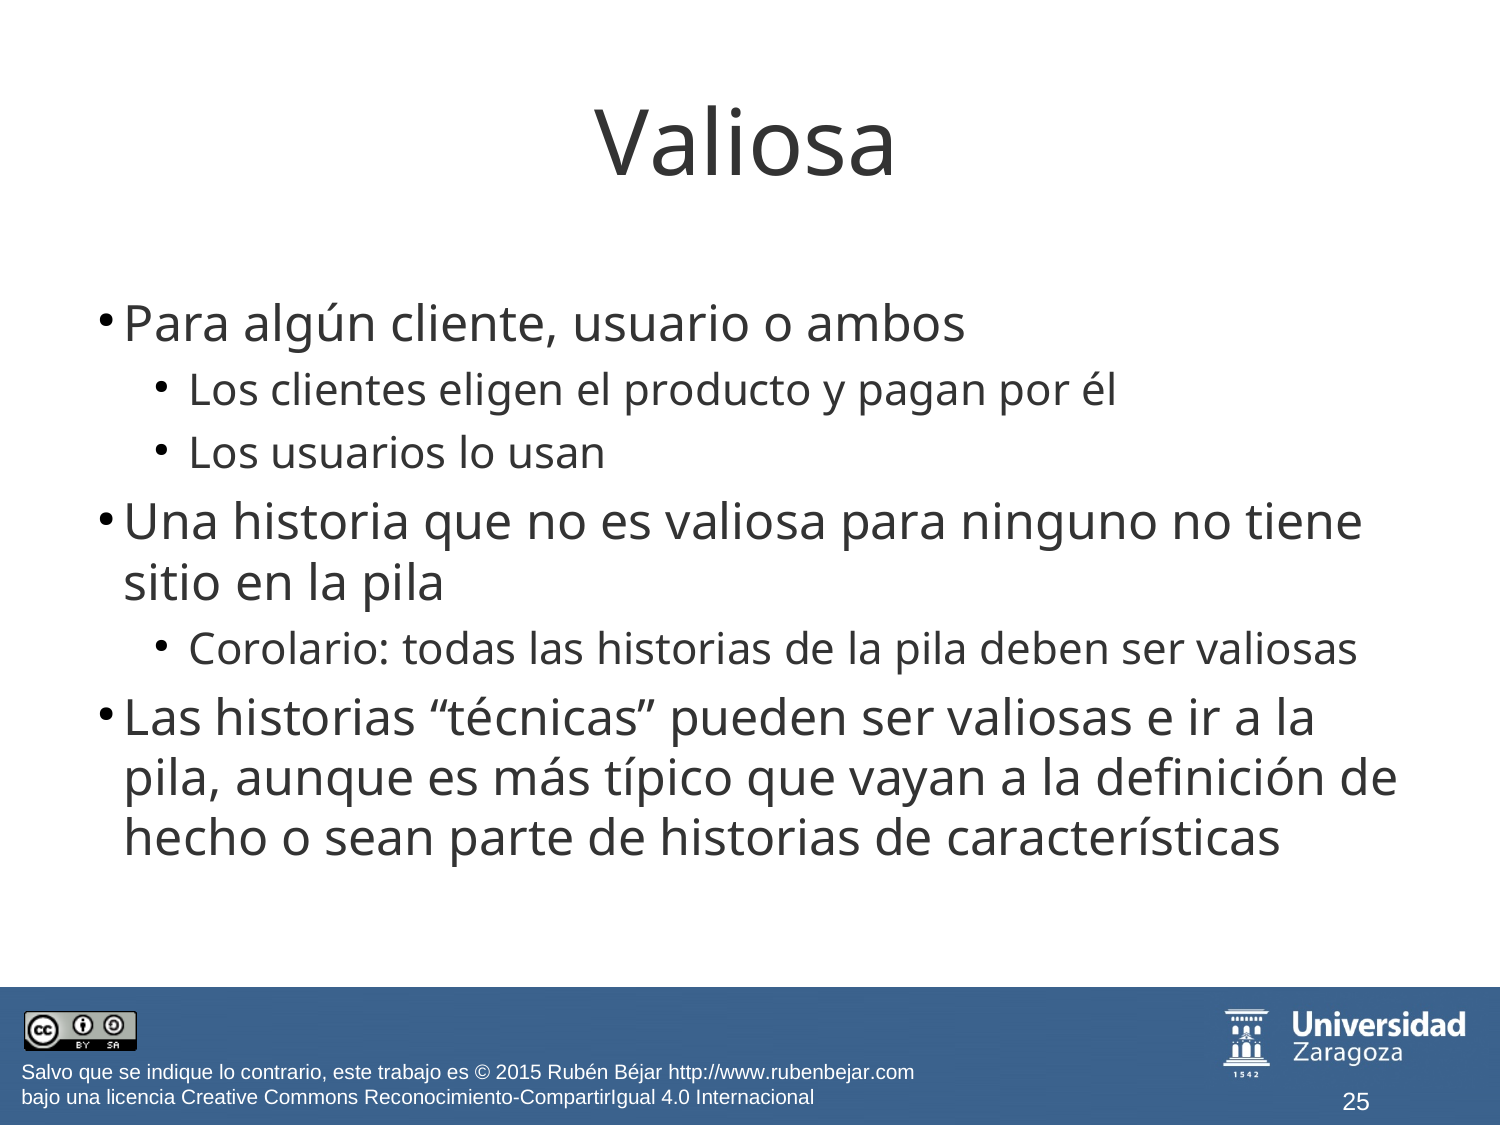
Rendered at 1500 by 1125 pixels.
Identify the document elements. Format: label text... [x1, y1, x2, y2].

title Valiosa [74, 21, 1420, 257]
picture [0, 987, 1500, 1125]
list Para algún cliente, usuario o ambos Los clientes eligen el producto y pagan por él Los usuarios lo usan Una historia que no es valiosa para ninguno no tiene sitio en la pila Corolario: todas las historias de la pila deben ser valiosas Las historias “técnicas” pueden ser valiosas e ir a la pila, aunque es más típico que vayan a la definición de hecho o sean parte de historias de características [82, 283, 1418, 957]
